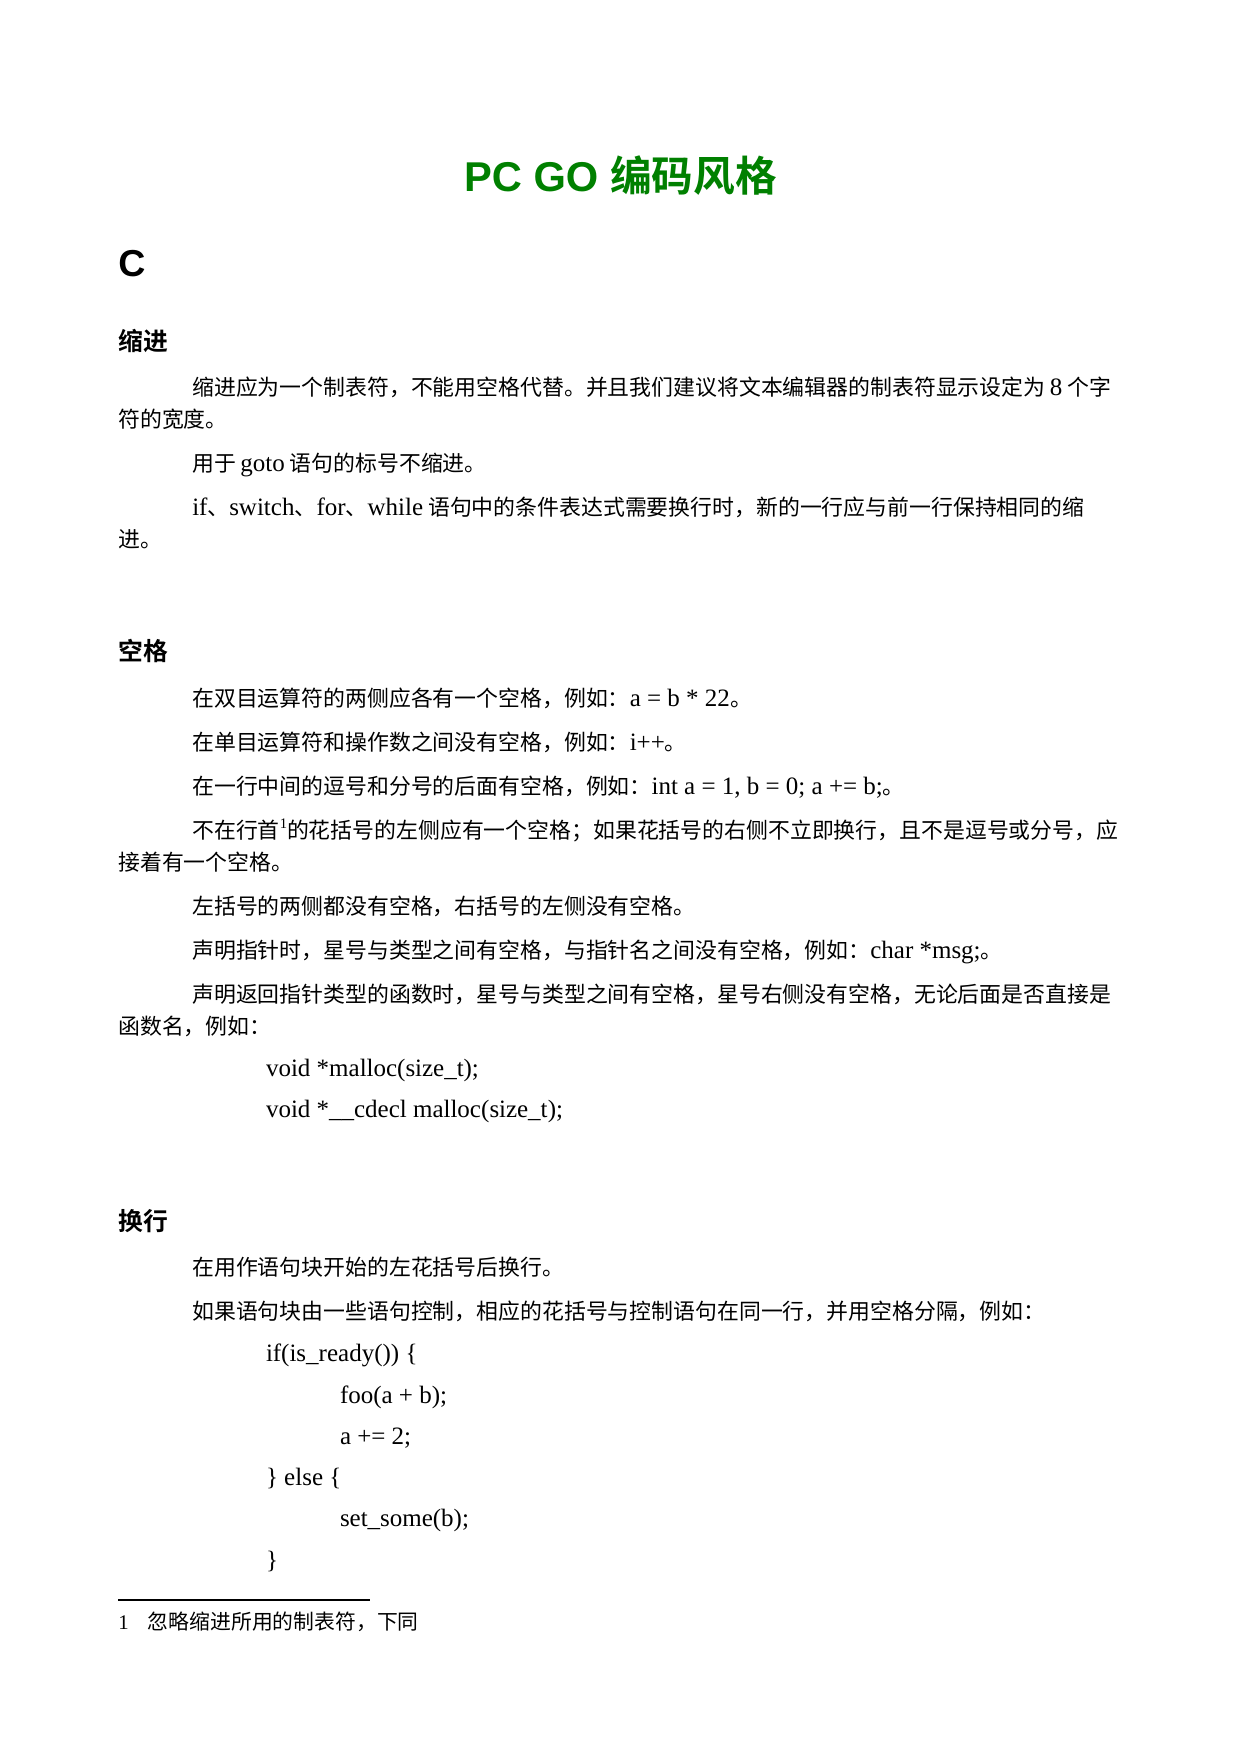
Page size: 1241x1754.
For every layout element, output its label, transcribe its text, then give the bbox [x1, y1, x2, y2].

text 用于goto语句的标号不缩进。 [118, 446, 1122, 477]
text 在双目运算符的两侧应各有一个空格，例如：a = b * 22。 [118, 681, 1122, 712]
text 在单目运算符和操作数之间没有空格，例如：i++。 [118, 725, 1122, 756]
text 如果语句块由一些语句控制，相应的花括号与控制语句在同一行，并用空格分隔，例如： [118, 1294, 1122, 1326]
text 左括号的两侧都没有空格，右括号的左侧没有空格。 [118, 889, 1122, 921]
text 不在行首的花括号的左侧应有一个空格；如果花括号的右侧不立即换行，且不是逗号或分号，应接着有一个空格。 [118, 813, 1122, 876]
text } [118, 1545, 1122, 1573]
text 在一行中间的逗号和分号的后面有空格，例如：int a = 1, b = 0; a += b;。 [118, 769, 1122, 801]
subtitle C [118, 241, 1122, 284]
text a += 2; [118, 1421, 1122, 1450]
subtitle 换行 [118, 1202, 1122, 1238]
text 缩进应为一个制表符，不能用空格代替。并且我们建议将文本编辑器的制表符显示设定为8个字符的宽度。 [118, 370, 1122, 433]
text void *__cdecl malloc(size_t); [118, 1094, 1122, 1123]
text foo(a + b); [118, 1380, 1122, 1408]
text 在用作语句块开始的左花括号后换行。 [118, 1250, 1122, 1282]
text set_some(b); [118, 1503, 1122, 1532]
subtitle 空格 [118, 632, 1122, 668]
text if、switch、for、while语句中的条件表达式需要换行时，新的一行应与前一行保持相同的缩进。 [118, 490, 1122, 553]
text 声明指针时，星号与类型之间有空格，与指针名之间没有空格，例如：char *msg;。 [118, 933, 1122, 965]
text if(is_ready()) { [118, 1338, 1122, 1367]
text 声明返回指针类型的函数时，星号与类型之间有空格，星号右侧没有空格，无论后面是否直接是函数名，例如： [118, 977, 1122, 1041]
subtitle 缩进 [118, 322, 1122, 357]
text 忽略缩进所用的制表符，下同 [118, 1606, 1122, 1636]
subtitle PC GO 编码风格 [118, 143, 1122, 203]
text } else { [118, 1462, 1122, 1491]
text void *malloc(size_t); [118, 1053, 1122, 1082]
